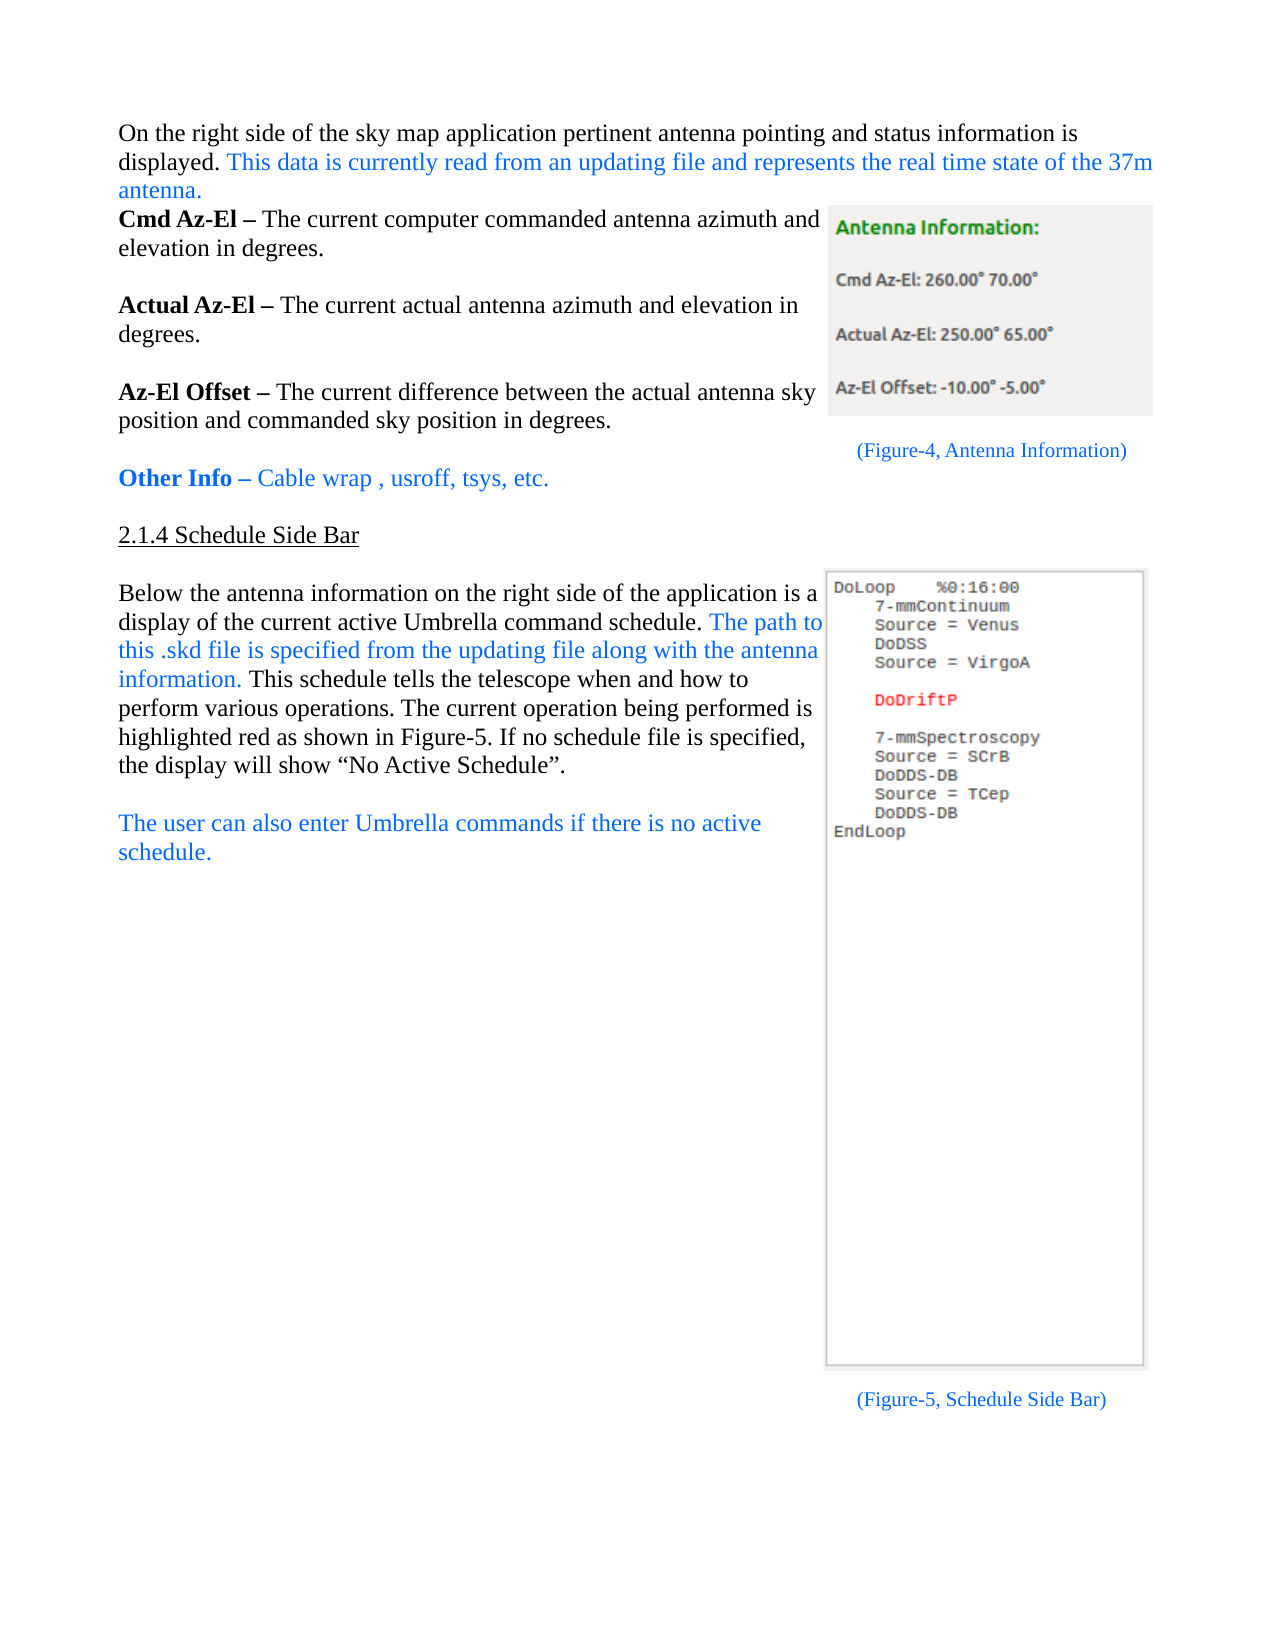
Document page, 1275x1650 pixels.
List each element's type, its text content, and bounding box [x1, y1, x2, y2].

text On the right side of the sky map application pertinent antenna pointing and status information is displayed. This data is currently read from an updating file and represents the real time state of the 37m antenna. [118, 118, 1157, 204]
text Below the antenna information on the right side of the application is a display of the current active Umbrella command schedule. The path to this .skd file is specified from the updating file along with the antenna information. This schedule tells the telescope when and how to perform various operations. The current operation being performed is highlighted red as shown in Figure-5. If no schedule file is specified, the display will show “No Active Schedule”. [118, 578, 823, 779]
text Az-El Offset – The current difference between the actual antenna sky position and commanded sky position in degrees. [118, 377, 1157, 434]
text (Figure-5, Schedule Side Bar) [118, 1383, 1157, 1412]
text The user can also enter Umbrella commands if there is no active schedule. [118, 808, 823, 866]
text Other Info – Cable wrap , usroff, tsys, etc. [118, 463, 1157, 492]
text Cmd Az-El – The current computer commanded antenna azimuth and elevation in degrees. [118, 204, 1157, 262]
picture [823, 568, 1149, 1371]
picture [828, 205, 1153, 416]
text 2.1.4 Schedule Side Bar [118, 521, 1157, 549]
text (Figure-4, Antenna Information) [118, 434, 1157, 463]
text Actual Az-El – The current actual antenna azimuth and elevation in degrees. [118, 291, 828, 348]
